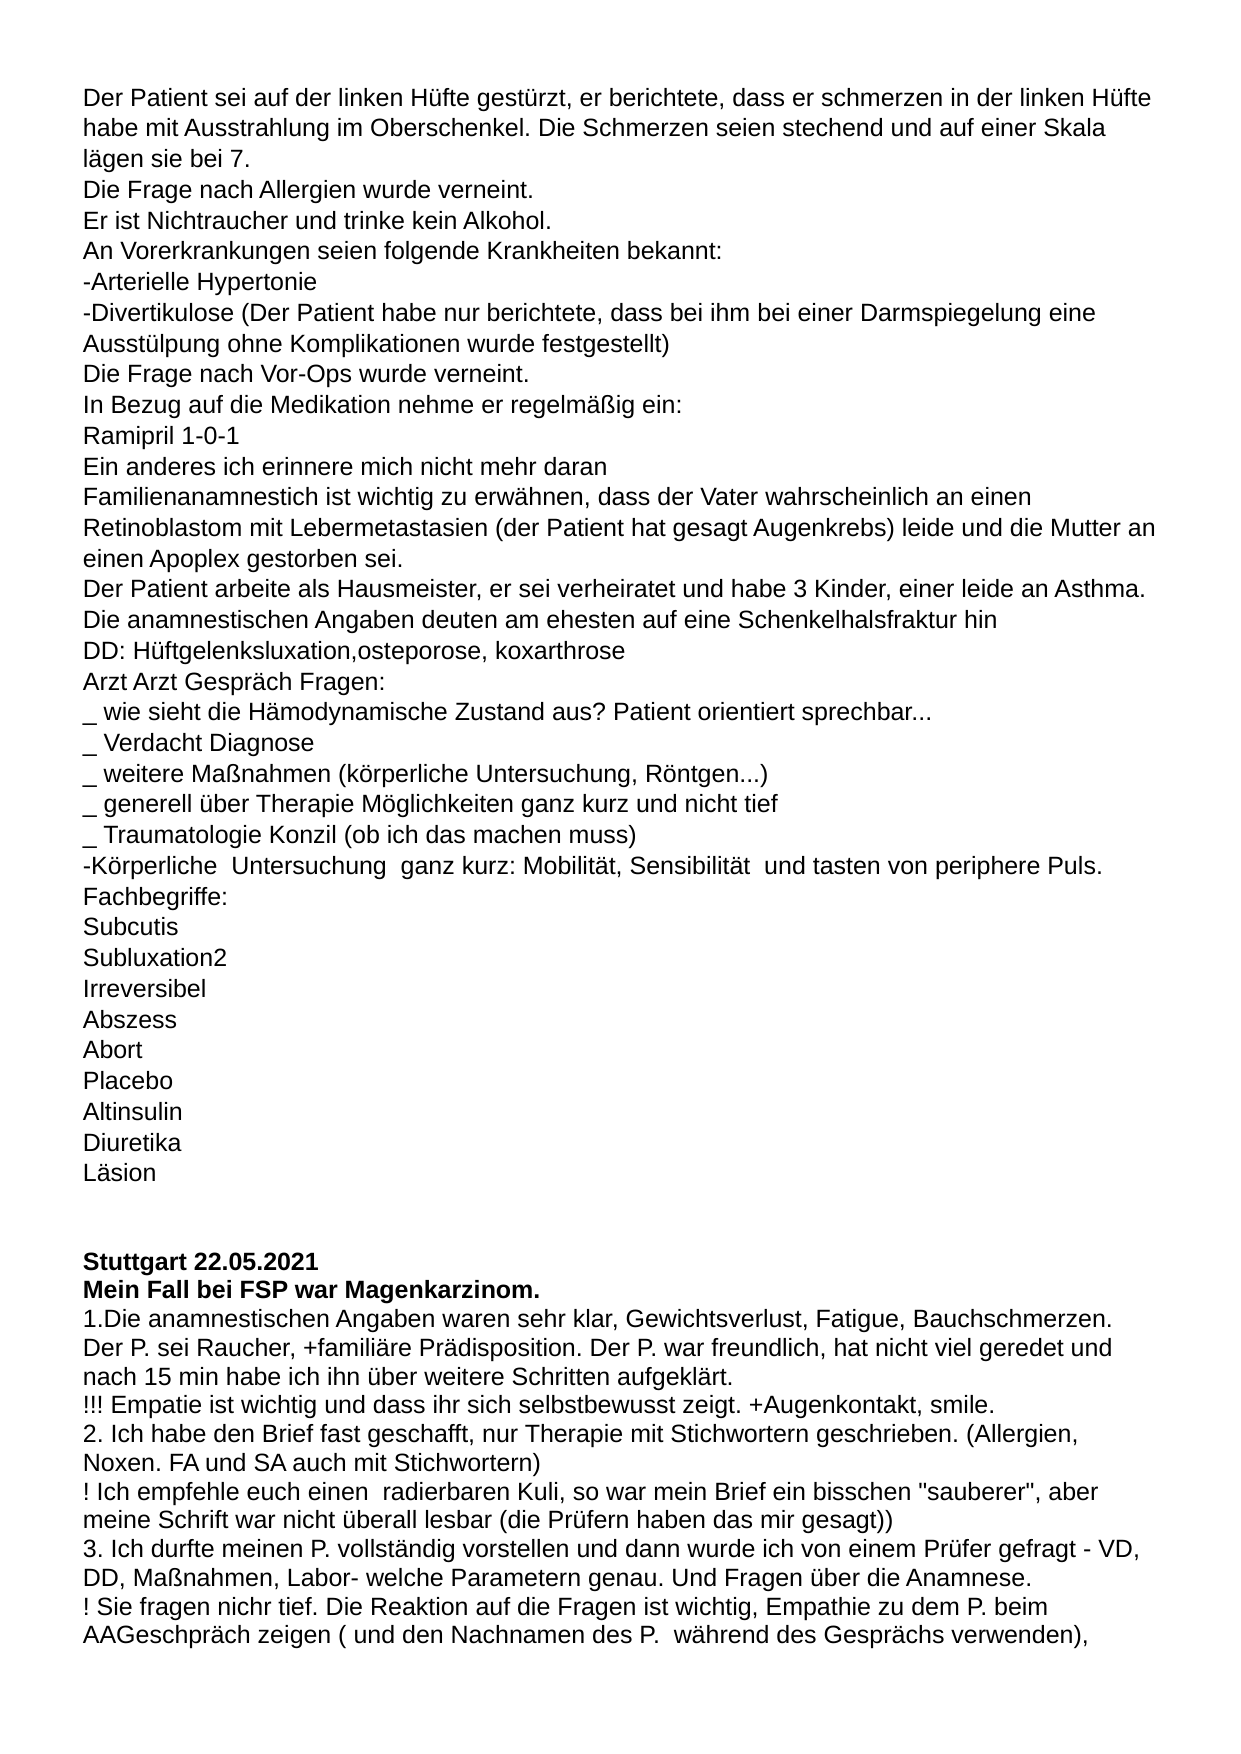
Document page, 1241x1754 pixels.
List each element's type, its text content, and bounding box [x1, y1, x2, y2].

text Ein anderes ich erinnere mich nicht mehr daran [83, 451, 1157, 480]
text Er ist Nichtraucher und trinke kein Alkohol. [83, 206, 1157, 234]
text Ramipril 1-0-1 [83, 421, 1157, 449]
text Mein Fall bei FSP war Magenkarzinom. [83, 1275, 1157, 1304]
text Läsion [83, 1158, 1157, 1187]
text Stuttgart 22.05.2021 [83, 1246, 1157, 1275]
text Die Frage nach Vor-Ops wurde verneint. [83, 359, 1157, 388]
text Altinsulin [83, 1097, 1157, 1126]
text DD: Hüftgelenksluxation,osteporose, koxarthrose [83, 636, 1157, 664]
text -Arterielle Hypertonie [83, 267, 1157, 296]
text 1.Die anamnestischen Angaben waren sehr klar, Gewichtsverlust, Fatigue, Bauchschmerzen. Der P. sei Raucher, +familiäre Prädisposition. Der P. war freundlich, hat nicht viel geredet und nach 15 min habe ich ihn über weitere Schritten aufgeklärt. [83, 1304, 1157, 1390]
text Diuretika [83, 1127, 1157, 1156]
text In Bezug auf die Medikation nehme er regelmäßig ein: [83, 390, 1157, 419]
text Subcutis [83, 912, 1157, 941]
text Die Frage nach Allergien wurde verneint. [83, 175, 1157, 204]
text Familienanamnestich ist wichtig zu erwähnen, dass der Vater wahrscheinlich an einen Retinoblastom mit Lebermetastasien (der Patient hat gesagt Augenkrebs) leide und die Mutter an einen Apoplex gestorben sei. [83, 482, 1157, 572]
text _ Traumatologie Konzil (ob ich das machen muss) [83, 820, 1157, 849]
text -Divertikulose (Der Patient habe nur berichtete, dass bei ihm bei einer Darmspiegelung eine Ausstülpung ohne Komplikationen wurde festgestellt) [83, 298, 1157, 357]
text Der Patient sei auf der linken Hüfte gestürzt, er berichtete, dass er schmerzen in der linken Hüfte habe mit Ausstrahlung im Oberschenkel. Die Schmerzen seien stechend und auf einer Skala lägen sie bei 7. [83, 83, 1157, 173]
text Abort [83, 1035, 1157, 1064]
text _ weitere Maßnahmen (körperliche Untersuchung, Röntgen...) [83, 759, 1157, 787]
text 3. Ich durfte meinen P. vollständig vorstellen und dann wurde ich von einem Prüfer gefragt - VD, DD, Maßnahmen, Labor- welche Parametern genau. Und Fragen über die Anamnese. [83, 1534, 1157, 1591]
text Arzt Arzt Gespräch Fragen: [83, 667, 1157, 695]
text _ Verdacht Diagnose [83, 728, 1157, 757]
text Fachbegriffe: [83, 882, 1157, 910]
text _ wie sieht die Hämodynamische Zustand aus? Patient orientiert sprechbar... [83, 697, 1157, 726]
text _ generell über Therapie Möglichkeiten ganz kurz und nicht tief [83, 789, 1157, 818]
text Placebo [83, 1066, 1157, 1095]
text ! Sie fragen nichr tief. Die Reaktion auf die Fragen ist wichtig, Empathie zu dem P. beim AAGeschpräch zeigen ( und den Nachnamen des P. während des Gesprächs verwenden), [83, 1591, 1157, 1649]
text Die anamnestischen Angaben deuten am ehesten auf eine Schenkelhalsfraktur hin [83, 605, 1157, 634]
text An Vorerkrankungen seien folgende Krankheiten bekannt: [83, 236, 1157, 265]
text 2. Ich habe den Brief fast geschafft, nur Therapie mit Stichwortern geschrieben. (Allergien, Noxen. FA und SA auch mit Stichwortern) [83, 1419, 1157, 1476]
text Der Patient arbeite als Hausmeister, er sei verheiratet und habe 3 Kinder, einer leide an Asthma. [83, 574, 1157, 603]
text !!! Empatie ist wichtig und dass ihr sich selbstbewusst zeigt. +Augenkontakt, smile. [83, 1390, 1157, 1419]
text -Körperliche Untersuchung ganz kurz: Mobilität, Sensibilität und tasten von periphere Puls. [83, 851, 1157, 880]
text Abszess [83, 1004, 1157, 1033]
text Irreversibel [83, 974, 1157, 1003]
text ! Ich empfehle euch einen radierbaren Kuli, so war mein Brief ein bisschen "sauberer", aber meine Schrift war nicht überall lesbar (die Prüfern haben das mir gesagt)) [83, 1476, 1157, 1534]
text Subluxation2 [83, 943, 1157, 972]
